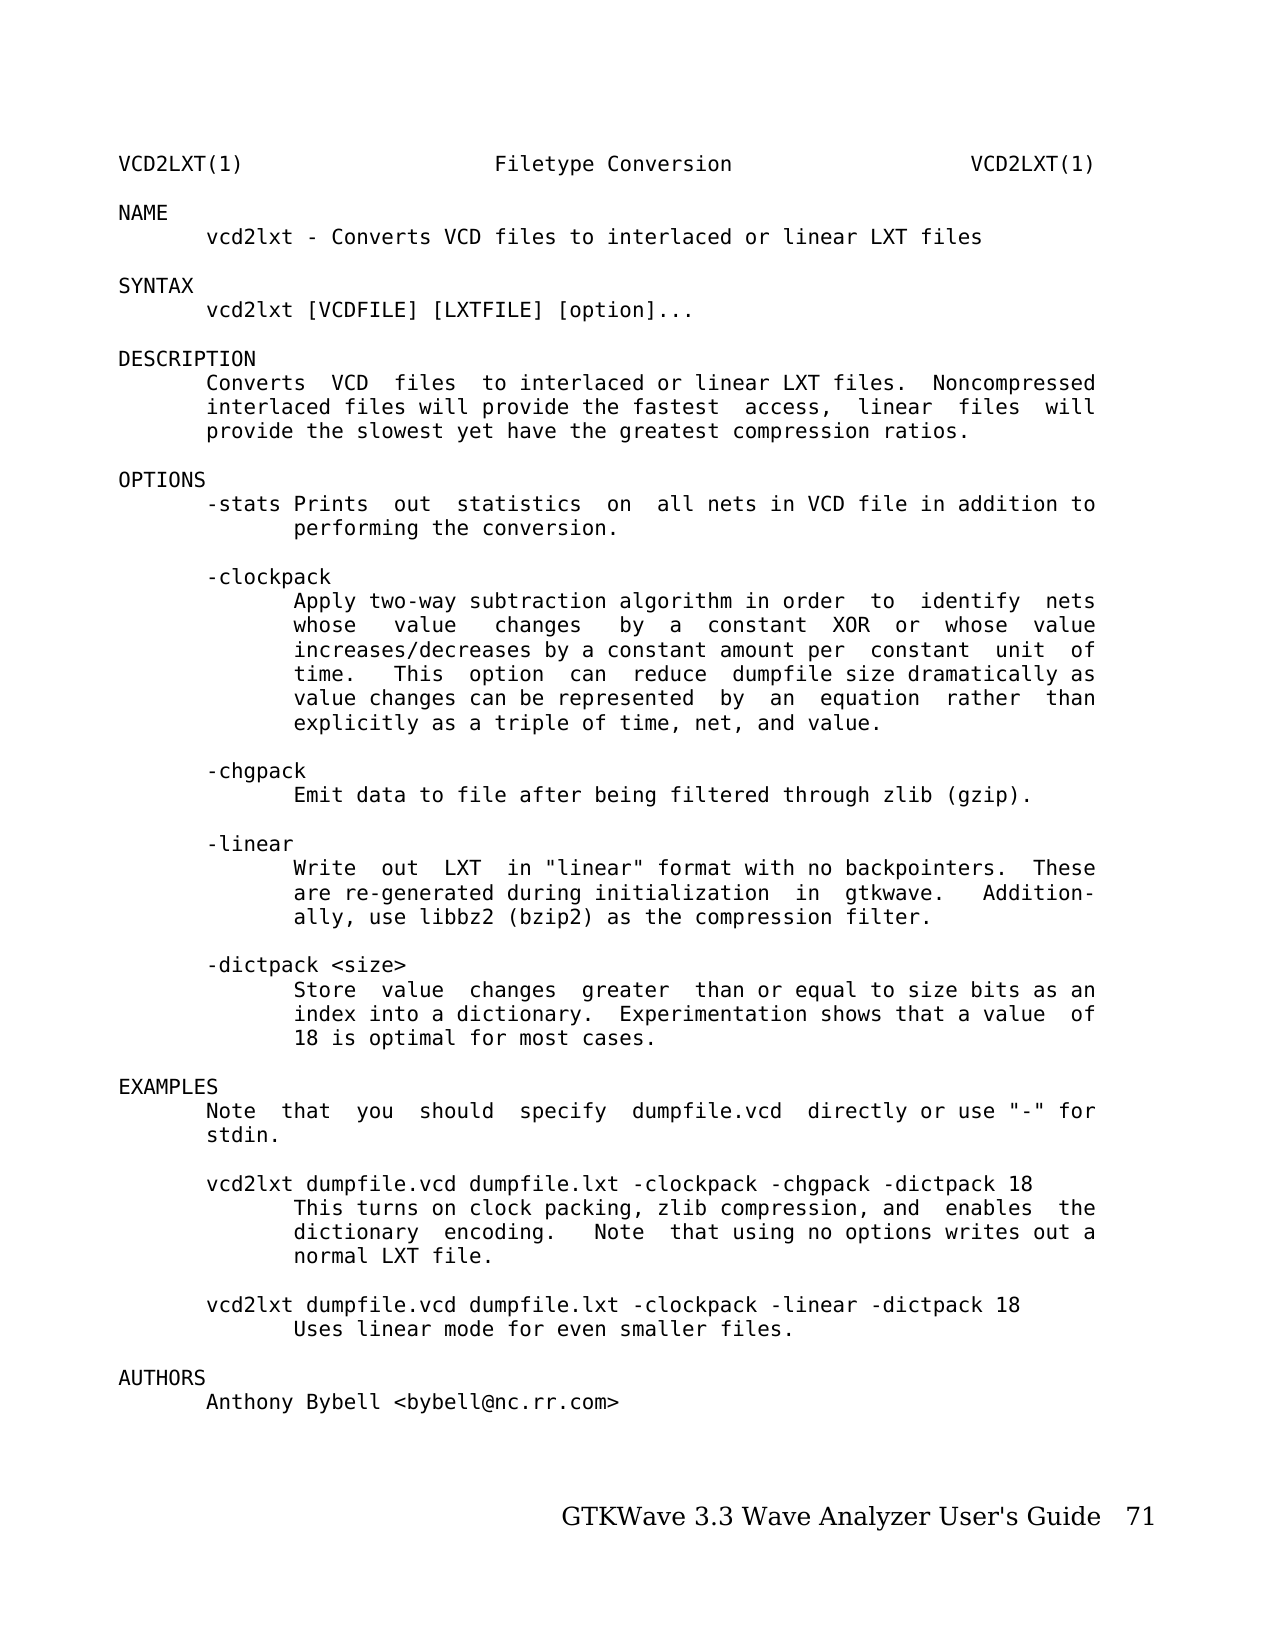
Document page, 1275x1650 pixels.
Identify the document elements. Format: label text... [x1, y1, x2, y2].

text -stats Prints out statistics on all nets in VCD file in addition to [118, 492, 1157, 516]
text ally, use libbz2 (bzip2) as the compression filter. [118, 905, 1157, 929]
text VCD2LXT(1) Filetype Conversion VCD2LXT(1) [118, 152, 1157, 177]
text Note that you should specify dumpfile.vcd directly or use "-" for [118, 1099, 1157, 1123]
text are re-generated during initialization in gtkwave. Addition- [118, 881, 1157, 905]
text OPTIONS [118, 468, 1157, 492]
text -dictpack <size> [118, 953, 1157, 978]
text normal LXT file. [118, 1244, 1157, 1269]
text Apply two-way subtraction algorithm in order to identify nets [118, 589, 1157, 613]
text NAME [118, 201, 1157, 225]
text interlaced files will provide the fastest access, linear files will [118, 395, 1157, 419]
text explicitly as a triple of time, net, and value. [118, 711, 1157, 735]
text Store value changes greater than or equal to size bits as an [118, 978, 1157, 1002]
text performing the conversion. [118, 516, 1157, 541]
text SYNTAX [118, 274, 1157, 298]
text EXAMPLES [118, 1075, 1157, 1099]
text Write out LXT in "linear" format with no backpointers. These [118, 856, 1157, 881]
text Uses linear mode for even smaller files. [118, 1317, 1157, 1342]
text DESCRIPTION [118, 347, 1157, 371]
text 18 is optimal for most cases. [118, 1026, 1157, 1050]
text AUTHORS [118, 1366, 1157, 1390]
text -clockpack [118, 565, 1157, 589]
text -linear [118, 832, 1157, 856]
text whose value changes by a constant XOR or whose value [118, 613, 1157, 638]
text This turns on clock packing, zlib compression, and enables the [118, 1196, 1157, 1220]
text dictionary encoding. Note that using no options writes out a [118, 1220, 1157, 1244]
text vcd2lxt - Converts VCD files to interlaced or linear LXT files [118, 225, 1157, 249]
text stdin. [118, 1123, 1157, 1147]
text Emit data to file after being filtered through zlib (gzip). [118, 783, 1157, 808]
text Anthony Bybell <bybell@nc.rr.com> [118, 1390, 1157, 1414]
text index into a dictionary. Experimentation shows that a value of [118, 1002, 1157, 1026]
text increases/decreases by a constant amount per constant unit of [118, 638, 1157, 662]
text vcd2lxt dumpfile.vcd dumpfile.lxt -clockpack -linear -dictpack 18 [118, 1293, 1157, 1317]
text -chgpack [118, 759, 1157, 783]
text provide the slowest yet have the greatest compression ratios. [118, 419, 1157, 444]
text value changes can be represented by an equation rather than [118, 686, 1157, 711]
text time. This option can reduce dumpfile size dramatically as [118, 662, 1157, 686]
text vcd2lxt [VCDFILE] [LXTFILE] [option]... [118, 298, 1157, 322]
text vcd2lxt dumpfile.vcd dumpfile.lxt -clockpack -chgpack -dictpack 18 [118, 1172, 1157, 1196]
text Converts VCD files to interlaced or linear LXT files. Noncompressed [118, 371, 1157, 395]
